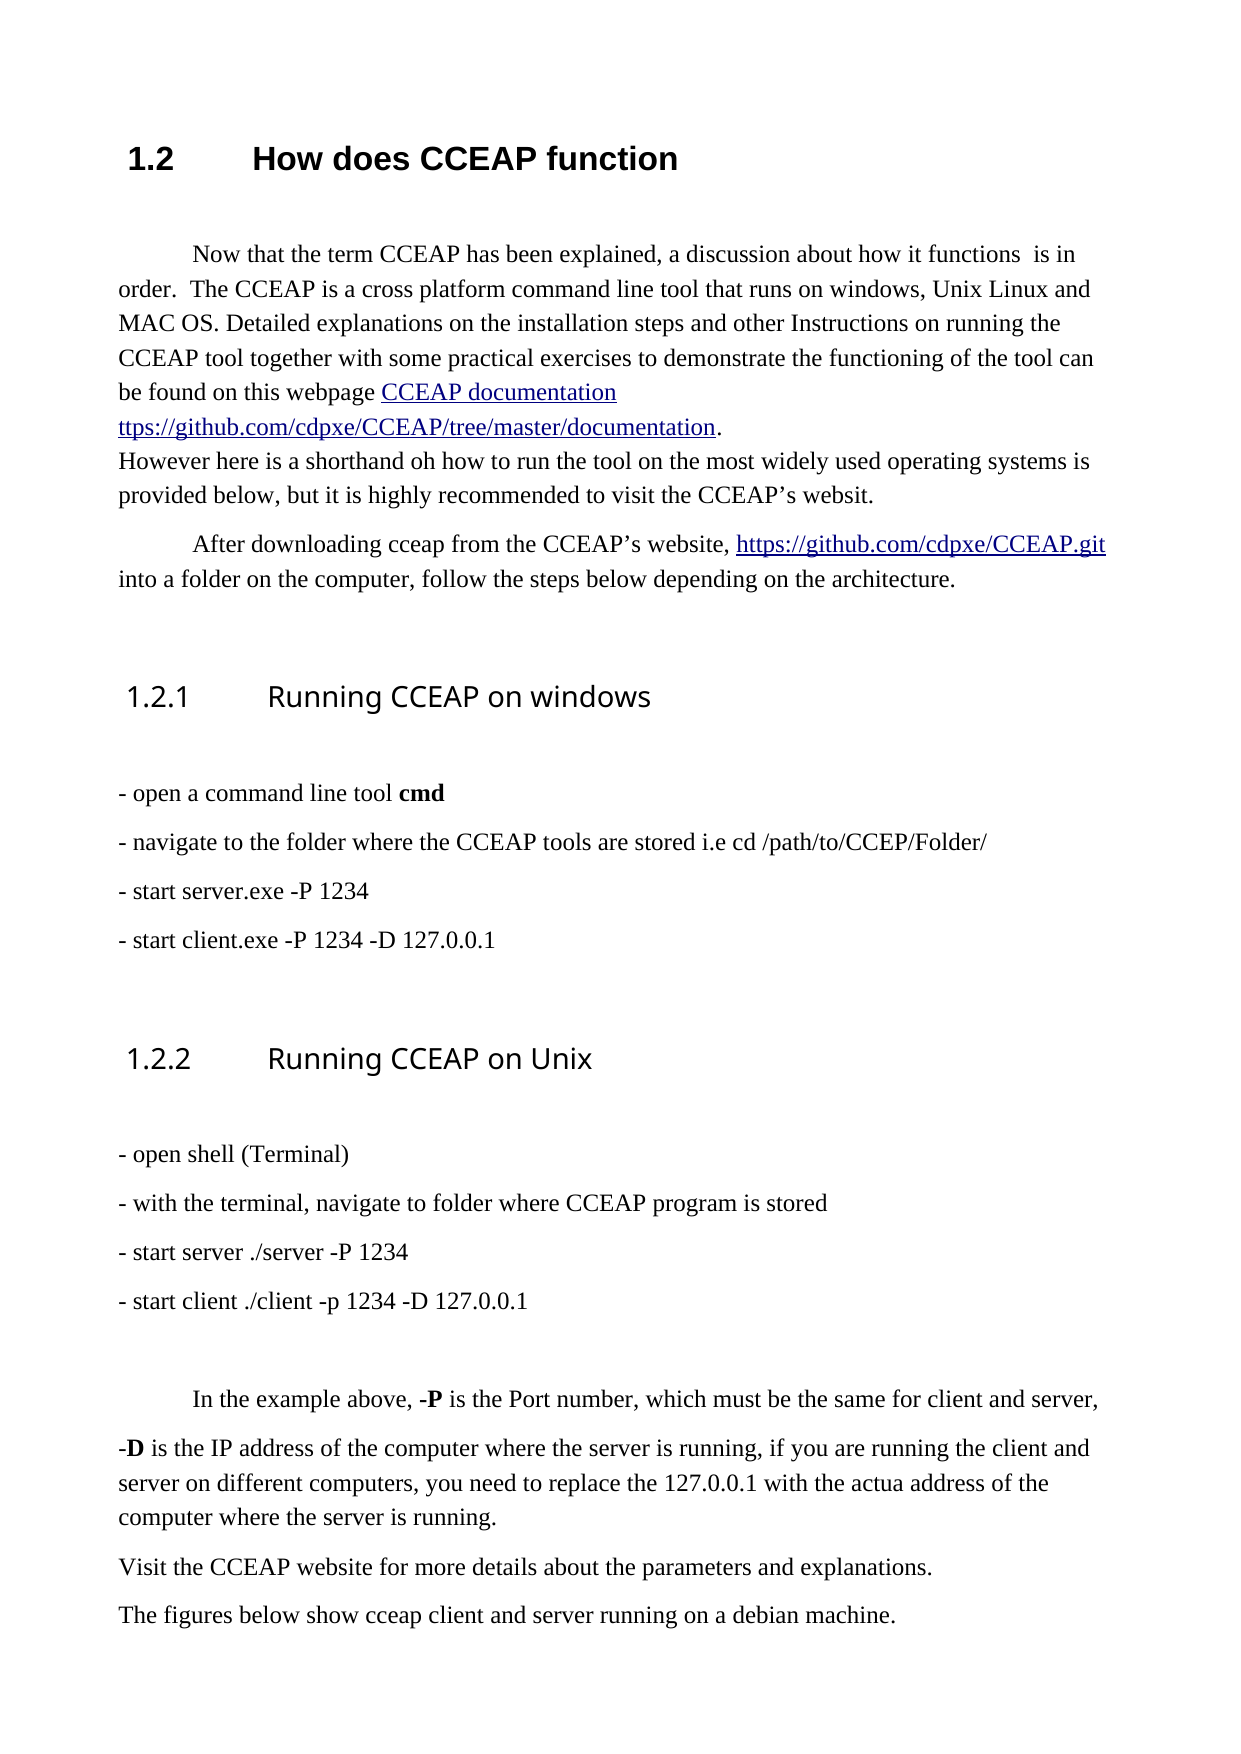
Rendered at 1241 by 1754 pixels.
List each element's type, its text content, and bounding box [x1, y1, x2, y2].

text - open shell (Terminal) [118, 1139, 1122, 1168]
subtitle Running CCEAP on windows [118, 677, 1122, 716]
text - start server ./server -P 1234 [118, 1237, 1122, 1266]
text - with the terminal, navigate to folder where CCEAP program is stored [118, 1188, 1122, 1217]
text - start client ./client -p 1234 -D 127.0.0.1 [118, 1286, 1122, 1315]
subtitle How does CCEAP function [118, 139, 1122, 178]
text Visit the CCEAP website for more details about the parameters and explanations. [118, 1552, 1122, 1580]
text - start server.exe -P 1234 [118, 876, 1122, 905]
text Now that the term CCEAP has been explained, a discussion about how it functions is in order. The CCEAP is a cross platform command line tool that runs on windows, Unix Linux and MAC OS. Detailed explanations on the installation steps and other Instructions on running the CCEAP tool together with some practical exercises to demonstrate the functioning of the tool can be found on this webpage CCEAP documentation ttps://github.com/cdpxe/CCEAP/tree/master/documentation. However here is a shorthand oh how to run the tool on the most widely used operating systems is provided below, but it is highly recommended to visit the CCEAP’s websit. [118, 239, 1122, 509]
text The figures below show cceap client and server running on a debian machine. [118, 1601, 1122, 1629]
text -D is the IP address of the computer where the server is running, if you are running the client and server on different computers, you need to replace the 127.0.0.1 with the actua address of the computer where the server is running. [118, 1433, 1122, 1531]
text In the example above, -P is the Port number, which must be the same for client and server, [118, 1384, 1122, 1413]
text - start client.exe -P 1234 -D 127.0.0.1 [118, 925, 1122, 954]
text - open a command line tool cmd [118, 778, 1122, 807]
text After downloading cceap from the CCEAP’s website, https://github.com/cdpxe/CCEAP.git into a folder on the computer, follow the steps below depending on the architecture. [118, 529, 1122, 593]
subtitle Running CCEAP on Unix [118, 1038, 1122, 1078]
text - navigate to the folder where the CCEAP tools are stored i.e cd /path/to/CCEP/Folder/ [118, 827, 1122, 856]
